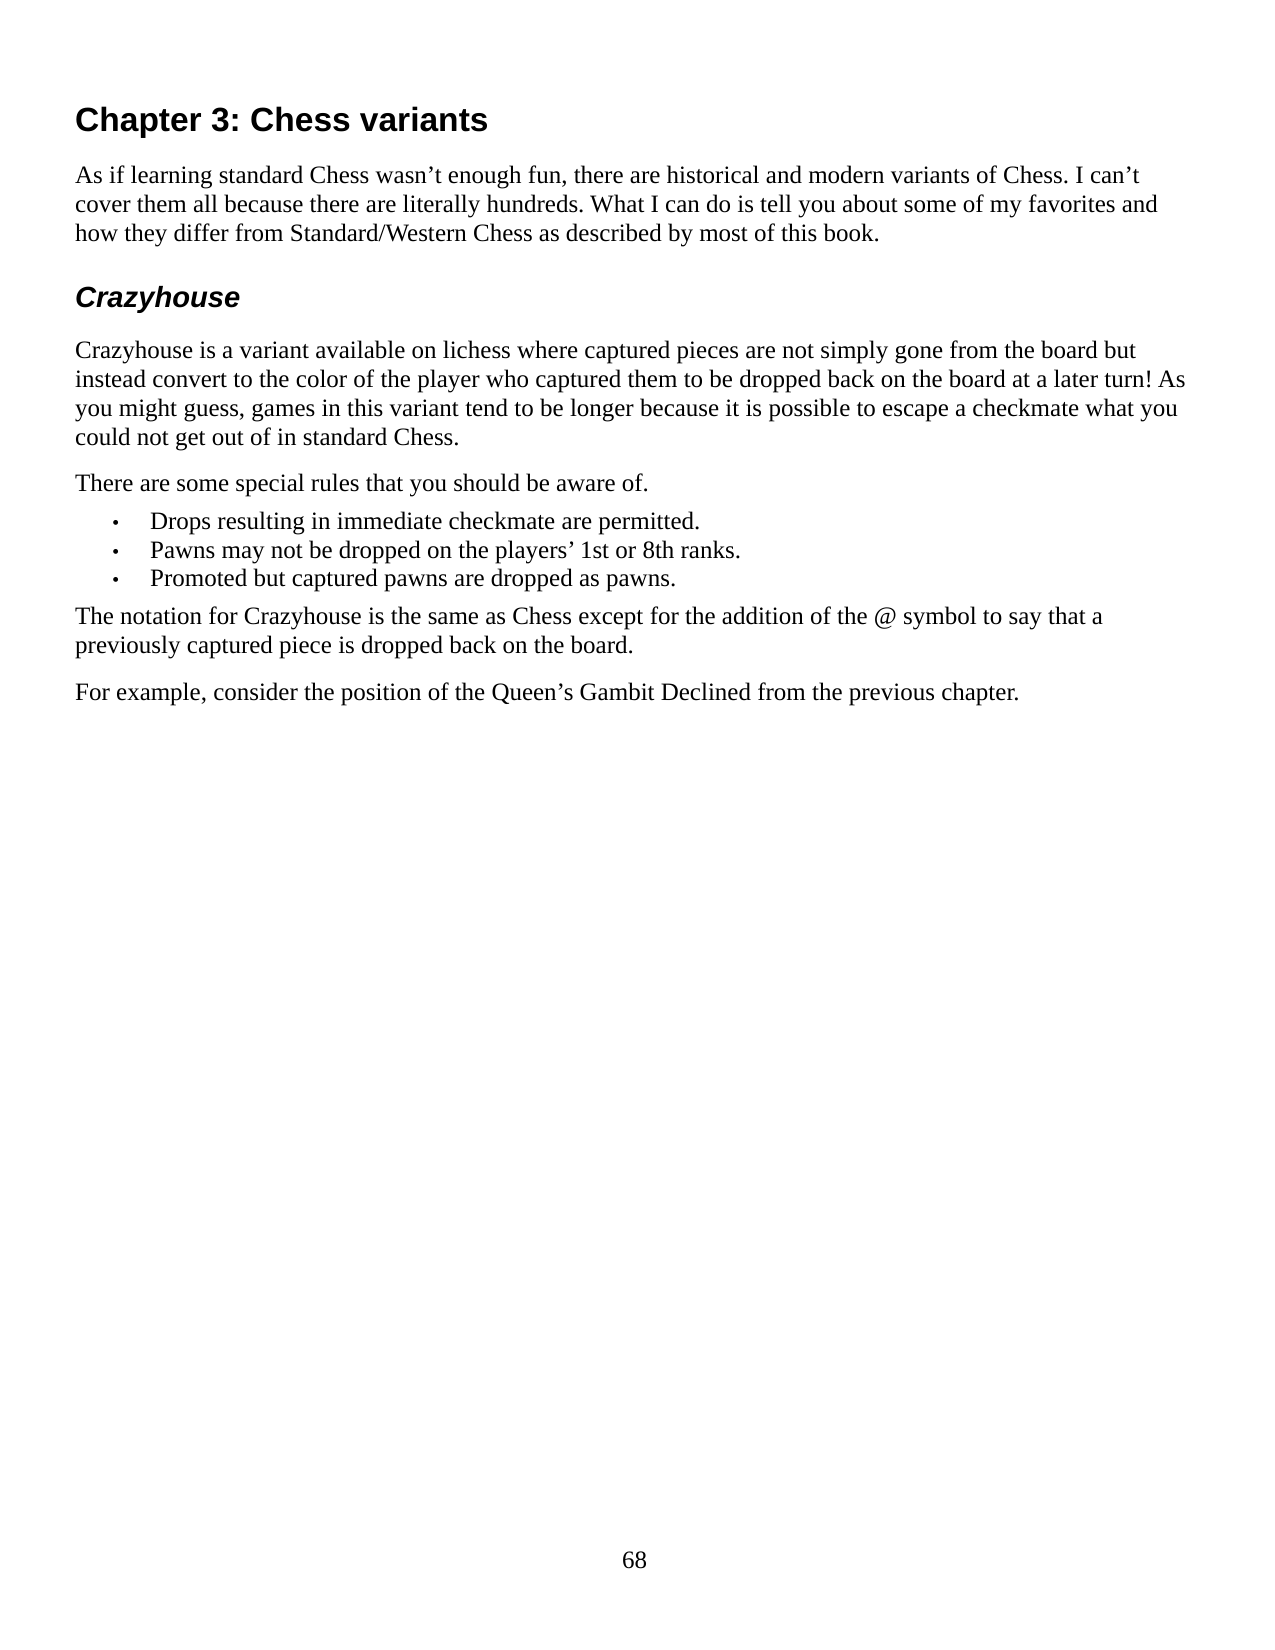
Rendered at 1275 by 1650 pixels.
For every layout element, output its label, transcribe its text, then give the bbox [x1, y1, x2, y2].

text As if learning standard Chess wasn’t enough fun, there are historical and modern variants of Chess. I can’t cover them all because there are literally hundreds. What I can do is tell you about some of my favorites and how they differ from Standard/Western Chess as described by most of this book. [75, 160, 1200, 246]
subtitle Crazyhouse [75, 280, 1200, 314]
subtitle Chapter 3: Chess variants [75, 100, 1200, 139]
text For example, consider the position of the Queen’s Gambit Declined from the previous chapter. [75, 677, 1200, 705]
list Pawns may not be dropped on the players’ 1st or 8th ranks. [112, 535, 1200, 563]
list Drops resulting in immediate checkmate are permitted. [112, 506, 1200, 535]
list Promoted but captured pawns are dropped as pawns. [112, 563, 1200, 592]
text Crazyhouse is a variant available on lichess where captured pieces are not simply gone from the board but instead convert to the color of the player who captured them to be dropped back on the board at a later turn! As you might guess, games in this variant tend to be longer because it is possible to escape a checkmate what you could not get out of in standard Chess. [75, 335, 1200, 450]
text The notation for Crazyhouse is the same as Chess except for the addition of the @ symbol to say that a previously captured piece is dropped back on the board. [75, 601, 1200, 659]
text There are some special rules that you should be aware of. [75, 468, 1200, 497]
